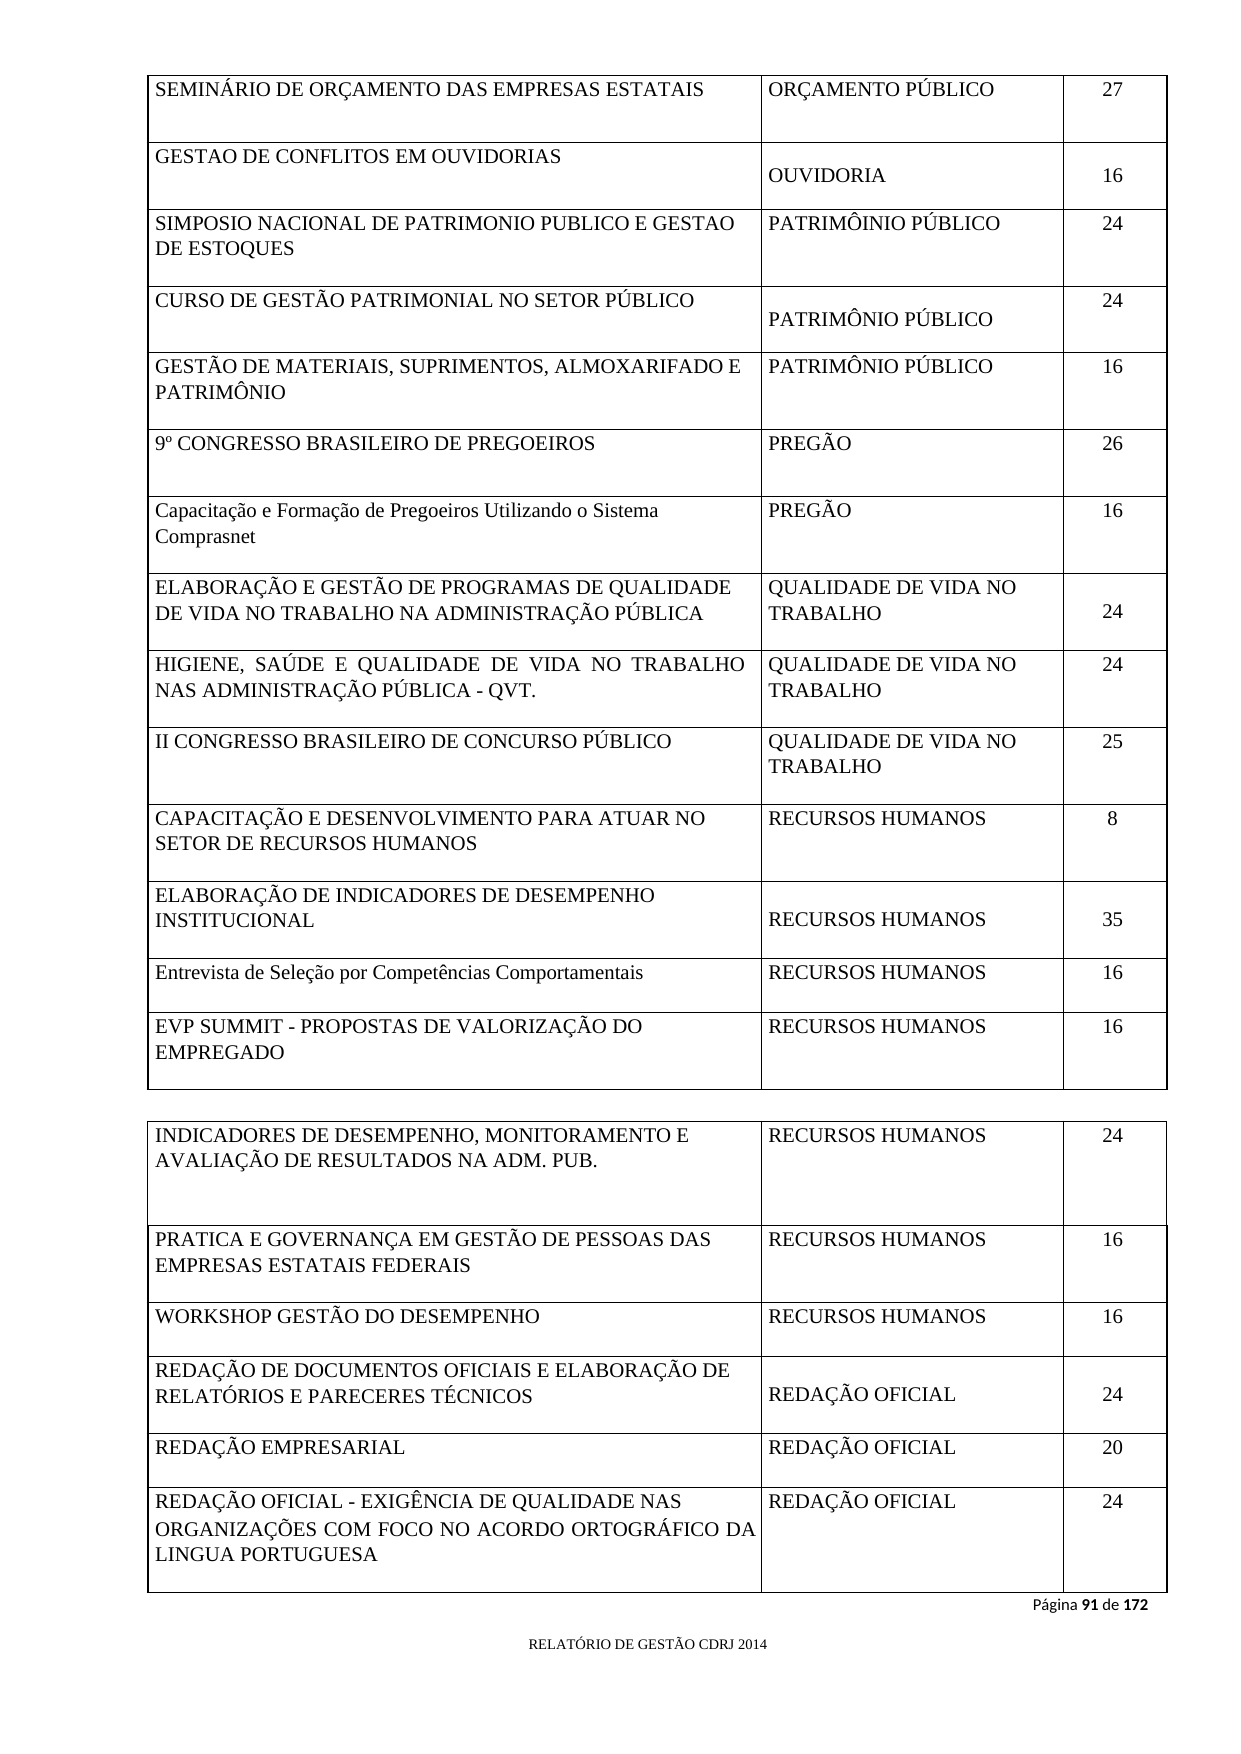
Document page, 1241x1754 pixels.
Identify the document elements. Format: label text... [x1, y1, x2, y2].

table_cell 35 [1064, 882, 1166, 958]
table_cell QUALIDADE DE VIDA NO TRABALHO [762, 651, 1063, 727]
table_cell PATRIMÔNIO PÚBLICO [762, 287, 1063, 352]
table_header RECURSOS HUMANOS [762, 1122, 1063, 1225]
table_cell 24 [1064, 1357, 1166, 1433]
table_cell RECURSOS HUMANOS [762, 1303, 1063, 1356]
table_cell REDAÇÃO EMPRESARIAL [149, 1434, 761, 1487]
table_cell 25 [1064, 728, 1166, 803]
table_cell 24 [1064, 210, 1166, 286]
table_cell 16 [1064, 1303, 1166, 1356]
table_cell ORÇAMENTO PÚBLICO [762, 76, 1063, 142]
table_cell PREGÃO [762, 497, 1063, 573]
table_cell 16 [1064, 1013, 1166, 1089]
table_cell RECURSOS HUMANOS [762, 959, 1063, 1012]
table_cell 27 [1064, 76, 1166, 142]
table_cell Entrevista de Seleção por Competências Comportamentais [149, 959, 761, 1012]
table_cell RECURSOS HUMANOS [762, 1226, 1063, 1302]
table_cell ELABORAÇÃO DE INDICADORES DE DESEMPENHO INSTITUCIONAL [149, 882, 761, 958]
table_cell SEMINÁRIO DE ORÇAMENTO DAS EMPRESAS ESTATAIS [149, 76, 761, 142]
table_cell RECURSOS HUMANOS [762, 805, 1063, 881]
table_cell EVP SUMMIT - PROPOSTAS DE VALORIZAÇÃO DO EMPREGADO [149, 1013, 761, 1089]
table_cell GESTÃO DE MATERIAIS, SUPRIMENTOS, ALMOXARIFADO E PATRIMÔNIO [149, 353, 761, 429]
table_cell 16 [1064, 143, 1166, 208]
table_cell 16 [1064, 959, 1166, 1012]
table_cell HIGIENE, SAÚDE E QUALIDADE DE VIDA NO TRABALHO NAS ADMINISTRAÇÃO PÚBLICA - QVT. [149, 651, 761, 727]
table_header INDICADORES DE DESEMPENHO, MONITORAMENTO E AVALIAÇÃO DE RESULTADOS NA ADM. PUB. [148, 1122, 761, 1225]
table_cell PRATICA E GOVERNANÇA EM GESTÃO DE PESSOAS DAS EMPRESAS ESTATAIS FEDERAIS [149, 1226, 761, 1302]
table_cell 24 [1064, 574, 1166, 650]
table_cell REDAÇÃO OFICIAL - EXIGÊNCIA DE QUALIDADE NAS ORGANIZAÇÕES COM FOCO NO ACORDO ORTOGRÁFICO DA LINGUA PORTUGUESA [149, 1488, 761, 1592]
table_cell OUVIDORIA [762, 143, 1063, 208]
table_cell RECURSOS HUMANOS [762, 1013, 1063, 1089]
table_cell ELABORAÇÃO E GESTÃO DE PROGRAMAS DE QUALIDADE DE VIDA NO TRABALHO NA ADMINISTRAÇÃO PÚBLICA [149, 574, 761, 650]
table_cell RECURSOS HUMANOS [762, 882, 1063, 958]
table_cell 16 [1064, 1226, 1166, 1302]
table_cell PATRIMÔNIO PÚBLICO [762, 353, 1063, 429]
table_cell QUALIDADE DE VIDA NO TRABALHO [762, 728, 1063, 803]
table_cell REDAÇÃO OFICIAL [762, 1357, 1063, 1433]
table_cell REDAÇÃO DE DOCUMENTOS OFICIAIS E ELABORAÇÃO DE RELATÓRIOS E PARECERES TÉCNICOS [149, 1357, 761, 1433]
table_cell GESTAO DE CONFLITOS EM OUVIDORIAS [149, 143, 761, 208]
table_cell CURSO DE GESTÃO PATRIMONIAL NO SETOR PÚBLICO [149, 287, 761, 352]
table_cell WORKSHOP GESTÃO DO DESEMPENHO [149, 1303, 761, 1356]
table_cell QUALIDADE DE VIDA NO TRABALHO [762, 574, 1063, 650]
table_cell 26 [1064, 430, 1166, 496]
table_cell II CONGRESSO BRASILEIRO DE CONCURSO PÚBLICO [149, 728, 761, 803]
table_cell 16 [1064, 497, 1166, 573]
table_cell SIMPOSIO NACIONAL DE PATRIMONIO PUBLICO E GESTAO DE ESTOQUES [149, 210, 761, 286]
table_cell REDAÇÃO OFICIAL [762, 1434, 1063, 1487]
table_cell REDAÇÃO OFICIAL [762, 1488, 1063, 1592]
table_cell 24 [1064, 1488, 1166, 1592]
table_cell 9º CONGRESSO BRASILEIRO DE PREGOEIROS [149, 430, 761, 496]
table_cell 8 [1064, 805, 1166, 881]
table_cell 24 [1064, 651, 1166, 727]
table_header 24 [1064, 1122, 1166, 1225]
table_cell 24 [1064, 287, 1166, 352]
table_cell Capacitação e Formação de Pregoeiros Utilizando o Sistema Comprasnet [149, 497, 761, 573]
table_cell CAPACITAÇÃO E DESENVOLVIMENTO PARA ATUAR NO SETOR DE RECURSOS HUMANOS [149, 805, 761, 881]
table_cell PATRIMÔINIO PÚBLICO [762, 210, 1063, 286]
table_cell 20 [1064, 1434, 1166, 1487]
table_cell 16 [1064, 353, 1166, 429]
table_cell PREGÃO [762, 430, 1063, 496]
